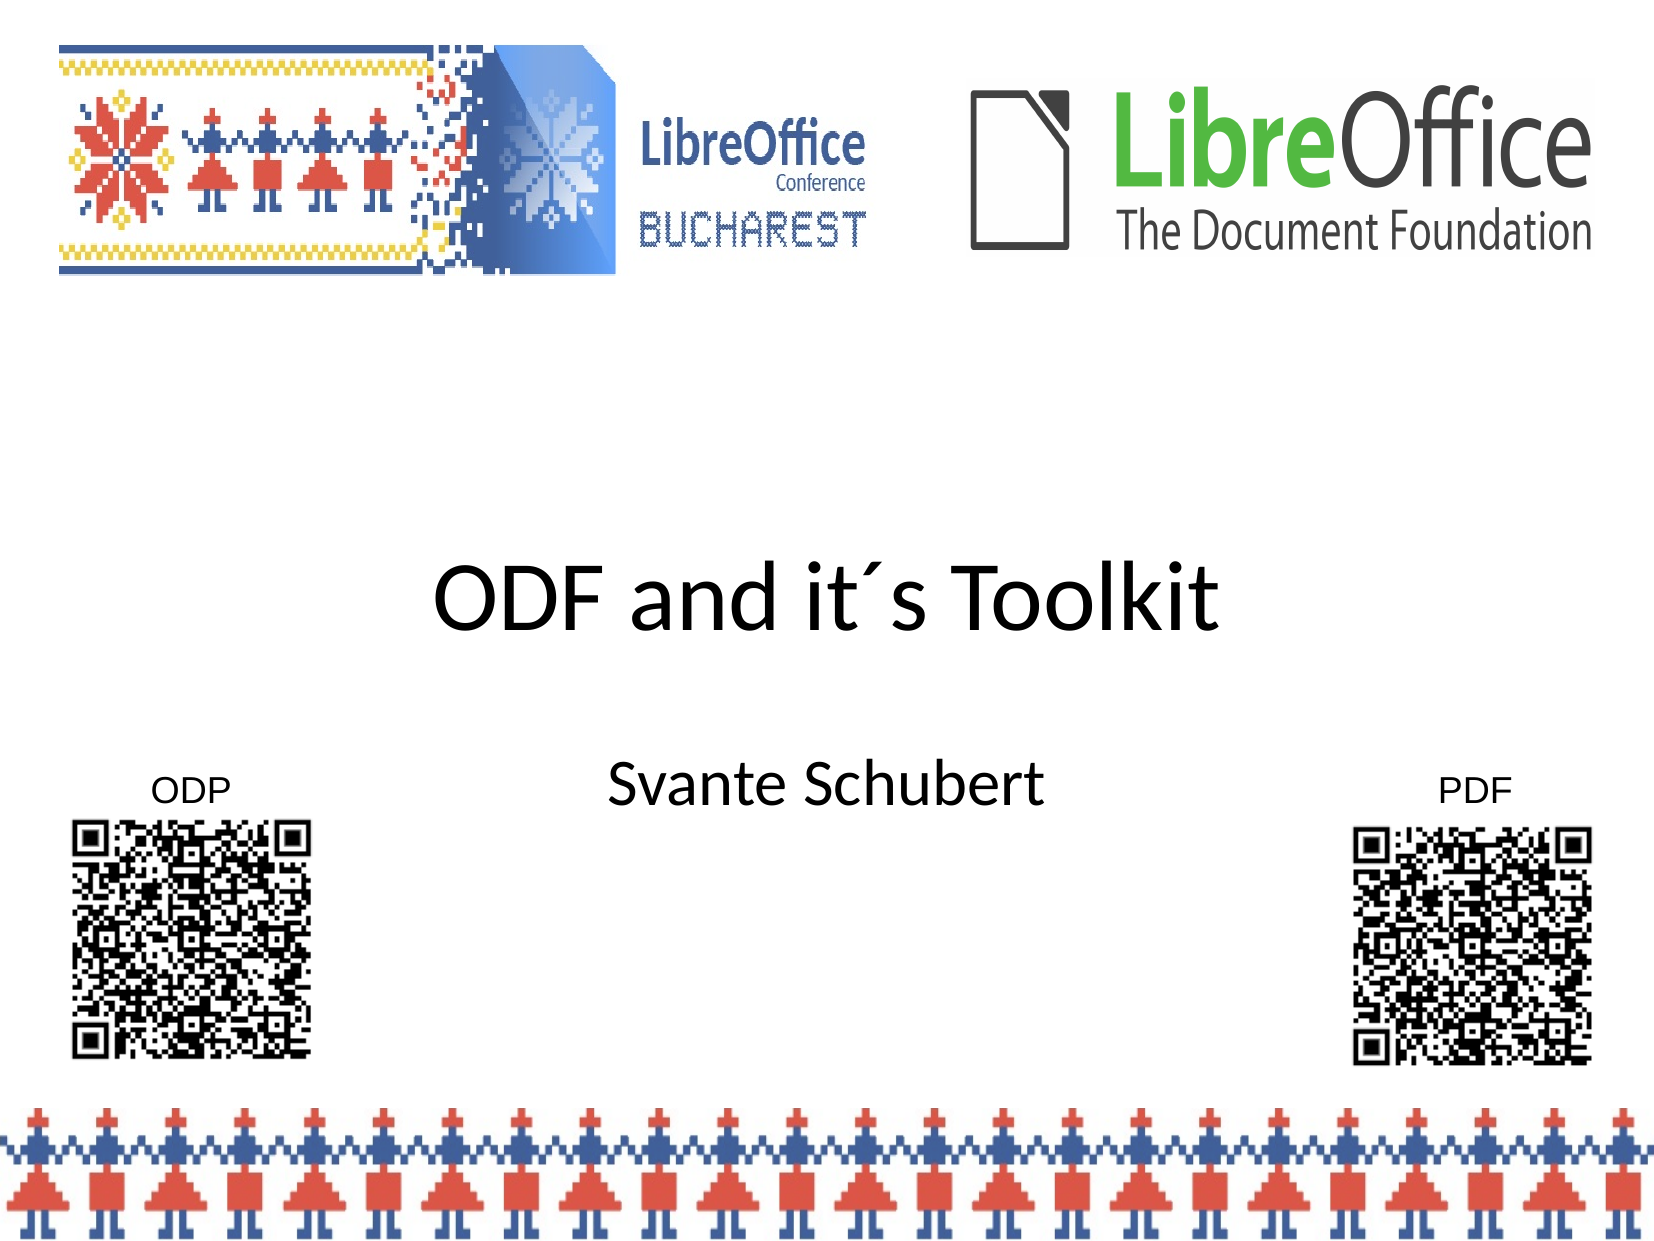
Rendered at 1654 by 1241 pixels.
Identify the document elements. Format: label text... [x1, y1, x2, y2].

title Document Standards Semantic Features and their Changes [59, 43, 886, 276]
text_box PDF [1423, 761, 1528, 818]
text_box ODP [135, 761, 247, 814]
subtitle ODF and it´s Toolkit Svante Schubert [29, 314, 1625, 1063]
picture [1346, 818, 1598, 1075]
picture [65, 814, 322, 1067]
title Document Standards Semantic Features and their Changes [0, 1108, 1654, 1241]
